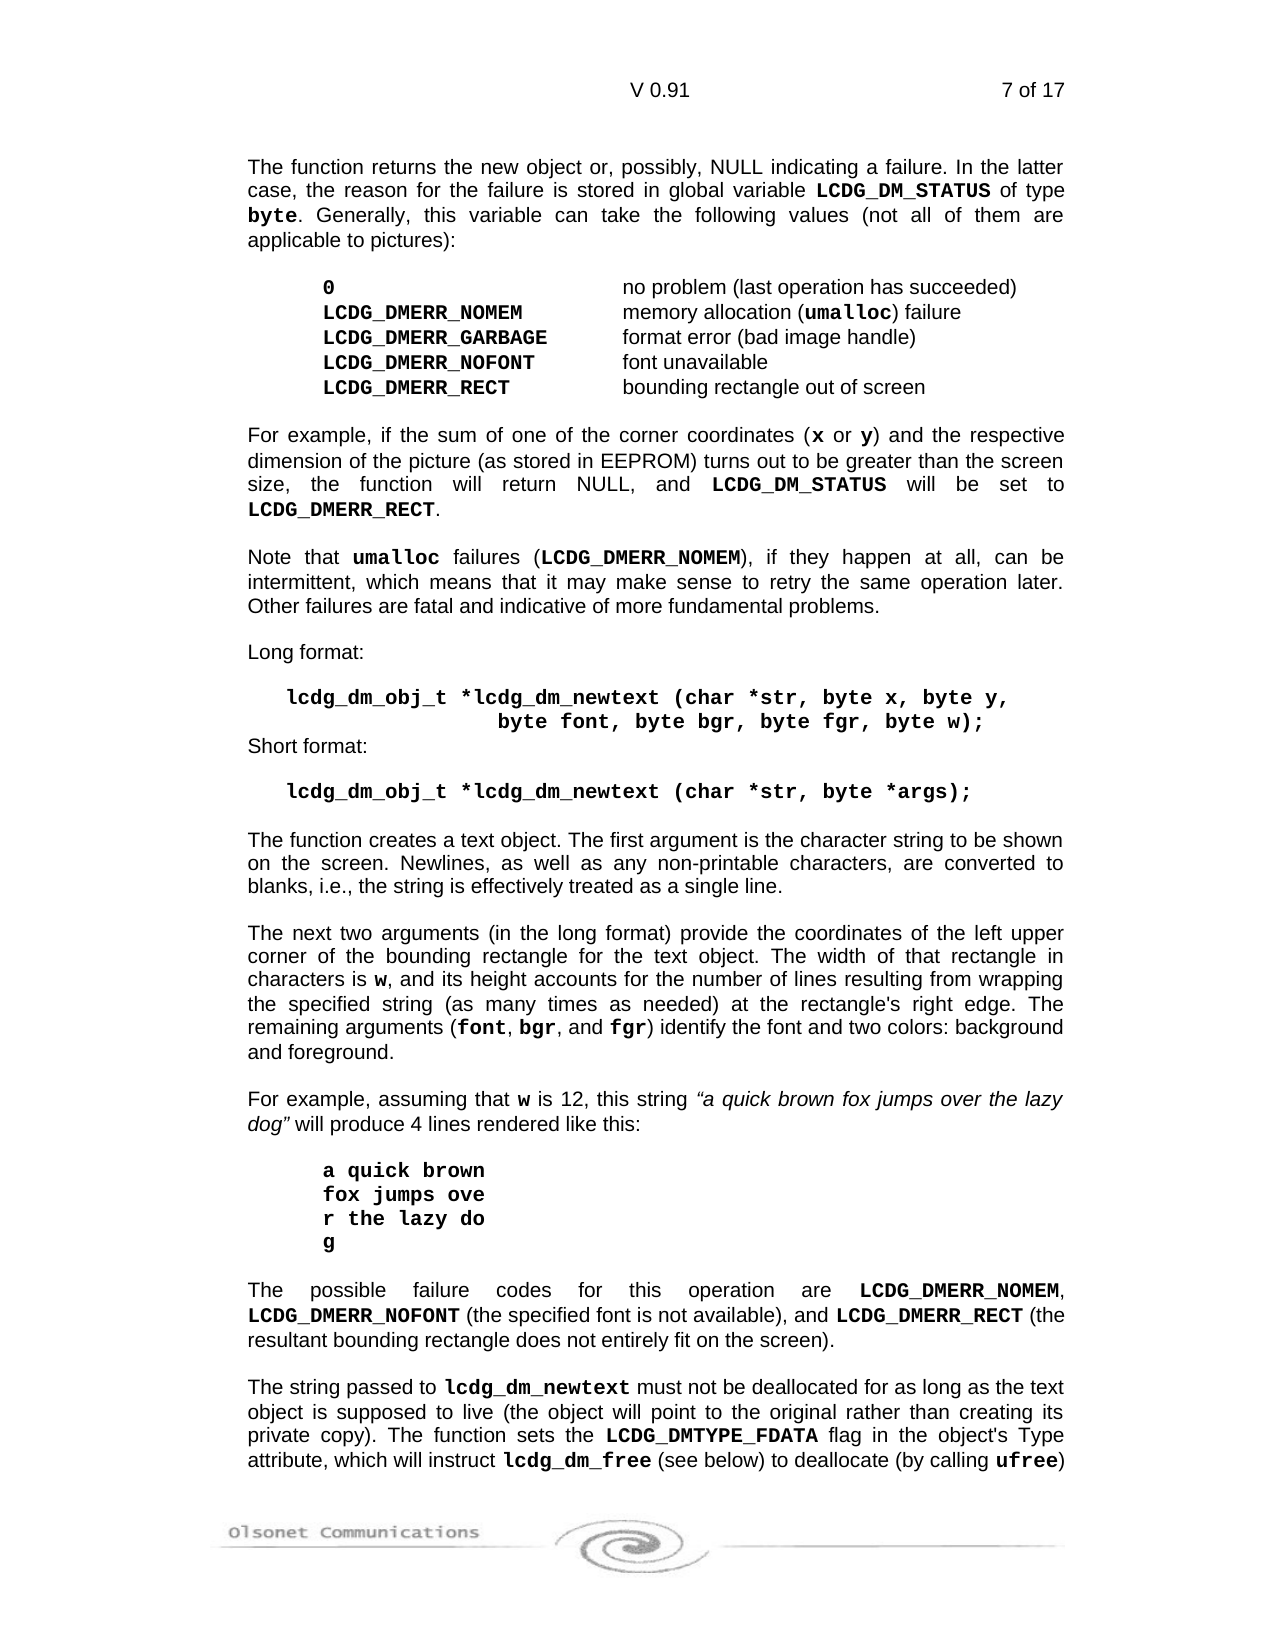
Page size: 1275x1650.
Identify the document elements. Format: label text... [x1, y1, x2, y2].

text g [247, 1231, 1065, 1255]
text The next two arguments (in the long format) provide the coordinates of the left upper corner of the bounding rectangle for the text object. The width of that rectangle in characters is w, and its height accounts for the number of lines resulting from wrapping the specified string (as many times as needed) at the rectangle's right edge. The remaining arguments (font, bgr, and fgr) identify the font and two colors: background and foreground. [247, 921, 1065, 1064]
text The function creates a text object. The first argument is the character string to be shown on the screen. Newlines, as well as any non-printable characters, are converted to blanks, i.e., the string is effectively treated as a single line. [247, 828, 1065, 898]
text r the lazy do [247, 1208, 1065, 1231]
text a quick brown [247, 1159, 1065, 1184]
text Note that umalloc failures (LCDG_DMERR_NOMEM), if they happen at all, can be intermittent, which means that it may make sense to retry the same operation later. Other failures are fatal and indicative of more fundamental problems. [247, 546, 1065, 617]
text LCDG_DMERR_NOFONT font unavailable [247, 351, 1065, 376]
text For example, assuming that w is 12, this string “a quick brown fox jumps over the lazy dog” will produce 4 lines rendered like this: [247, 1087, 1065, 1136]
list lcdg_dm_obj_t *lcdg_dm_newtext (char *str, byte *args); [247, 781, 1065, 804]
text 0 no problem (last operation has succeeded) [247, 275, 1065, 300]
text LCDG_DMERR_NOMEM memory allocation (umalloc) failure [247, 300, 1065, 326]
text LCDG_DMERR_GARBAGE format error (bad image handle) [247, 326, 1065, 351]
picture [210, 1504, 1065, 1596]
text The string passed to lcdg_dm_newtext must not be deallocated for as long as the text object is supposed to live (the object will point to the original rather than creating its private copy). The function sets the LCDG_DMTYPE_FDATA flag in the object's Type attribute, which will instruct lcdg_dm_free (see below) to deallocate (by calling ufree) [247, 1375, 1065, 1474]
text The function returns the new object or, possibly, NULL indicating a failure. In the latter case, the reason for the failure is stored in global variable LCDG_DM_STATUS of type byte. Generally, this variable can take the following values (not all of them are applicable to pictures): [247, 155, 1065, 252]
text LCDG_DMERR_RECT bounding rectangle out of screen [247, 376, 1065, 401]
text Long format: [247, 641, 1065, 664]
text Short format: [247, 734, 1065, 758]
text For example, if the sum of one of the corner coordinates (x or y) and the respective dimension of the picture (as stored in EEPROM) turns out to be greater than the screen size, the function will return NULL, and LCDG_DM_STATUS will be set to LCDG_DMERR_RECT. [247, 424, 1065, 523]
text The possible failure codes for this operation are LCDG_DMERR_NOMEM, LCDG_DMERR_NOFONT (the specified font is not available), and LCDG_DMERR_RECT (the resultant bounding rectangle does not entirely fit on the screen). [247, 1279, 1065, 1352]
list lcdg_dm_obj_t *lcdg_dm_newtext (char *str, byte x, byte y, [247, 687, 1065, 711]
text fox jumps ove [247, 1184, 1065, 1208]
list byte font, byte bgr, byte fgr, byte w); [322, 711, 1065, 734]
